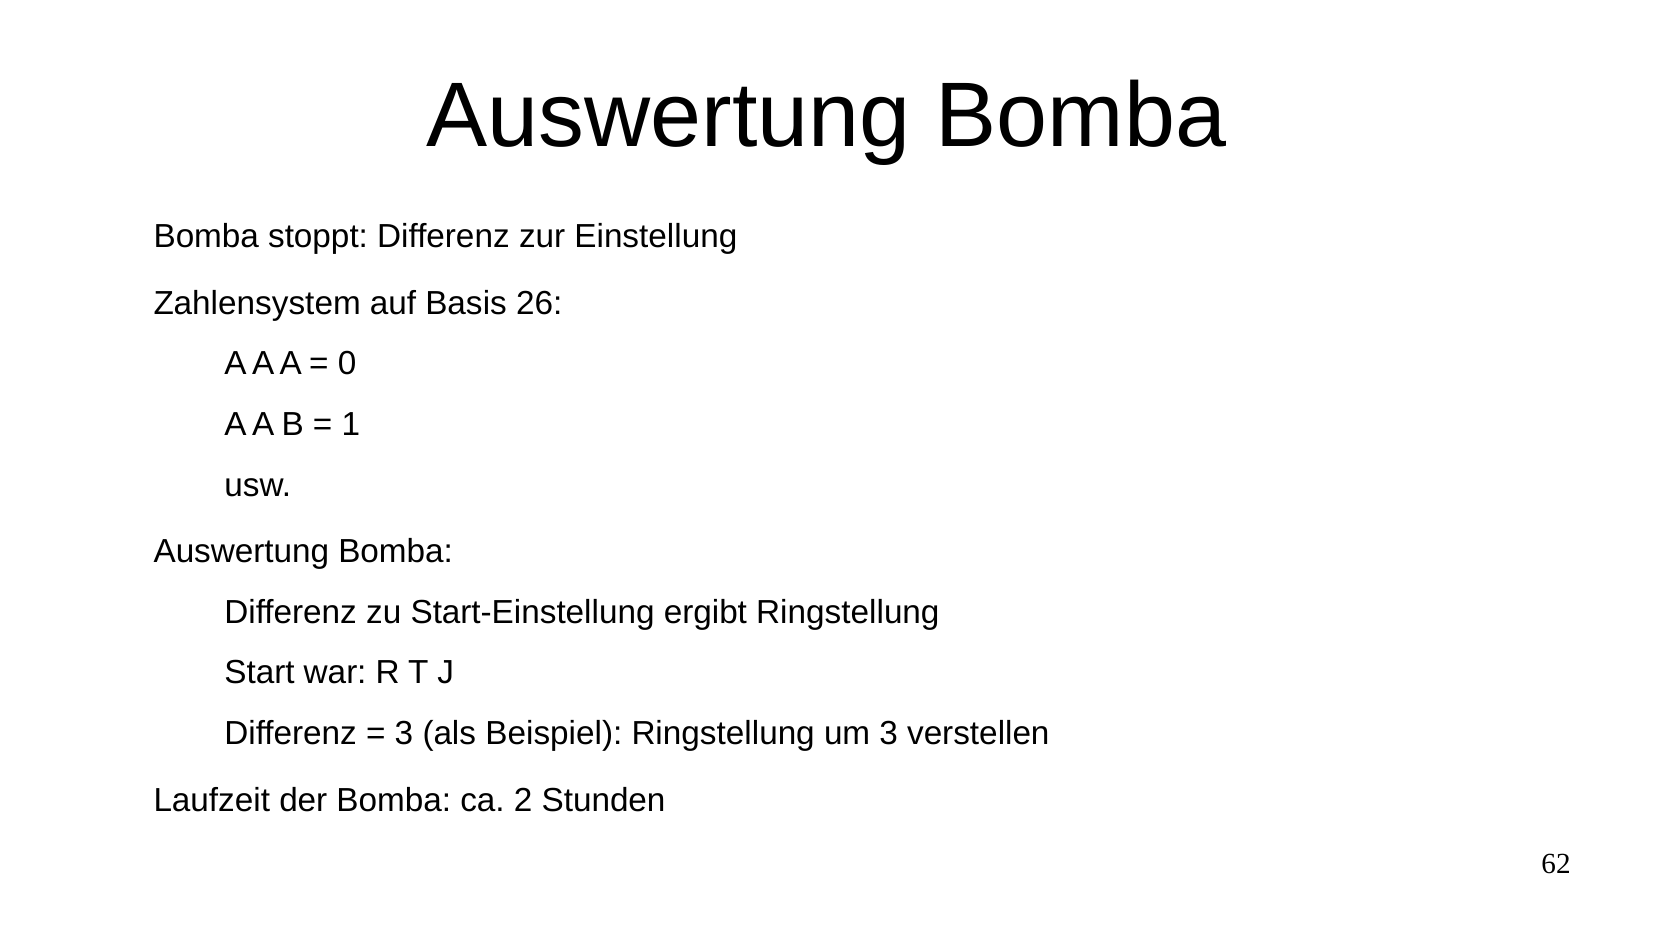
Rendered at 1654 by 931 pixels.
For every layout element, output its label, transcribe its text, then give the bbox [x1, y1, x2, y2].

list Bomba stoppt: Differenz zur Einstellung Zahlensystem auf Basis 26: A A A = 0 A A B = 1 usw. Auswertung Bomba: Differenz zu Start-Einstellung ergibt Ringstellung Start war: R T J Differenz = 3 (als Beispiel): Ringstellung um 3 verstellen Laufzeit der Bomba: ca. 2 Stunden [82, 217, 1571, 857]
title Auswertung Bomba [82, 37, 1571, 193]
